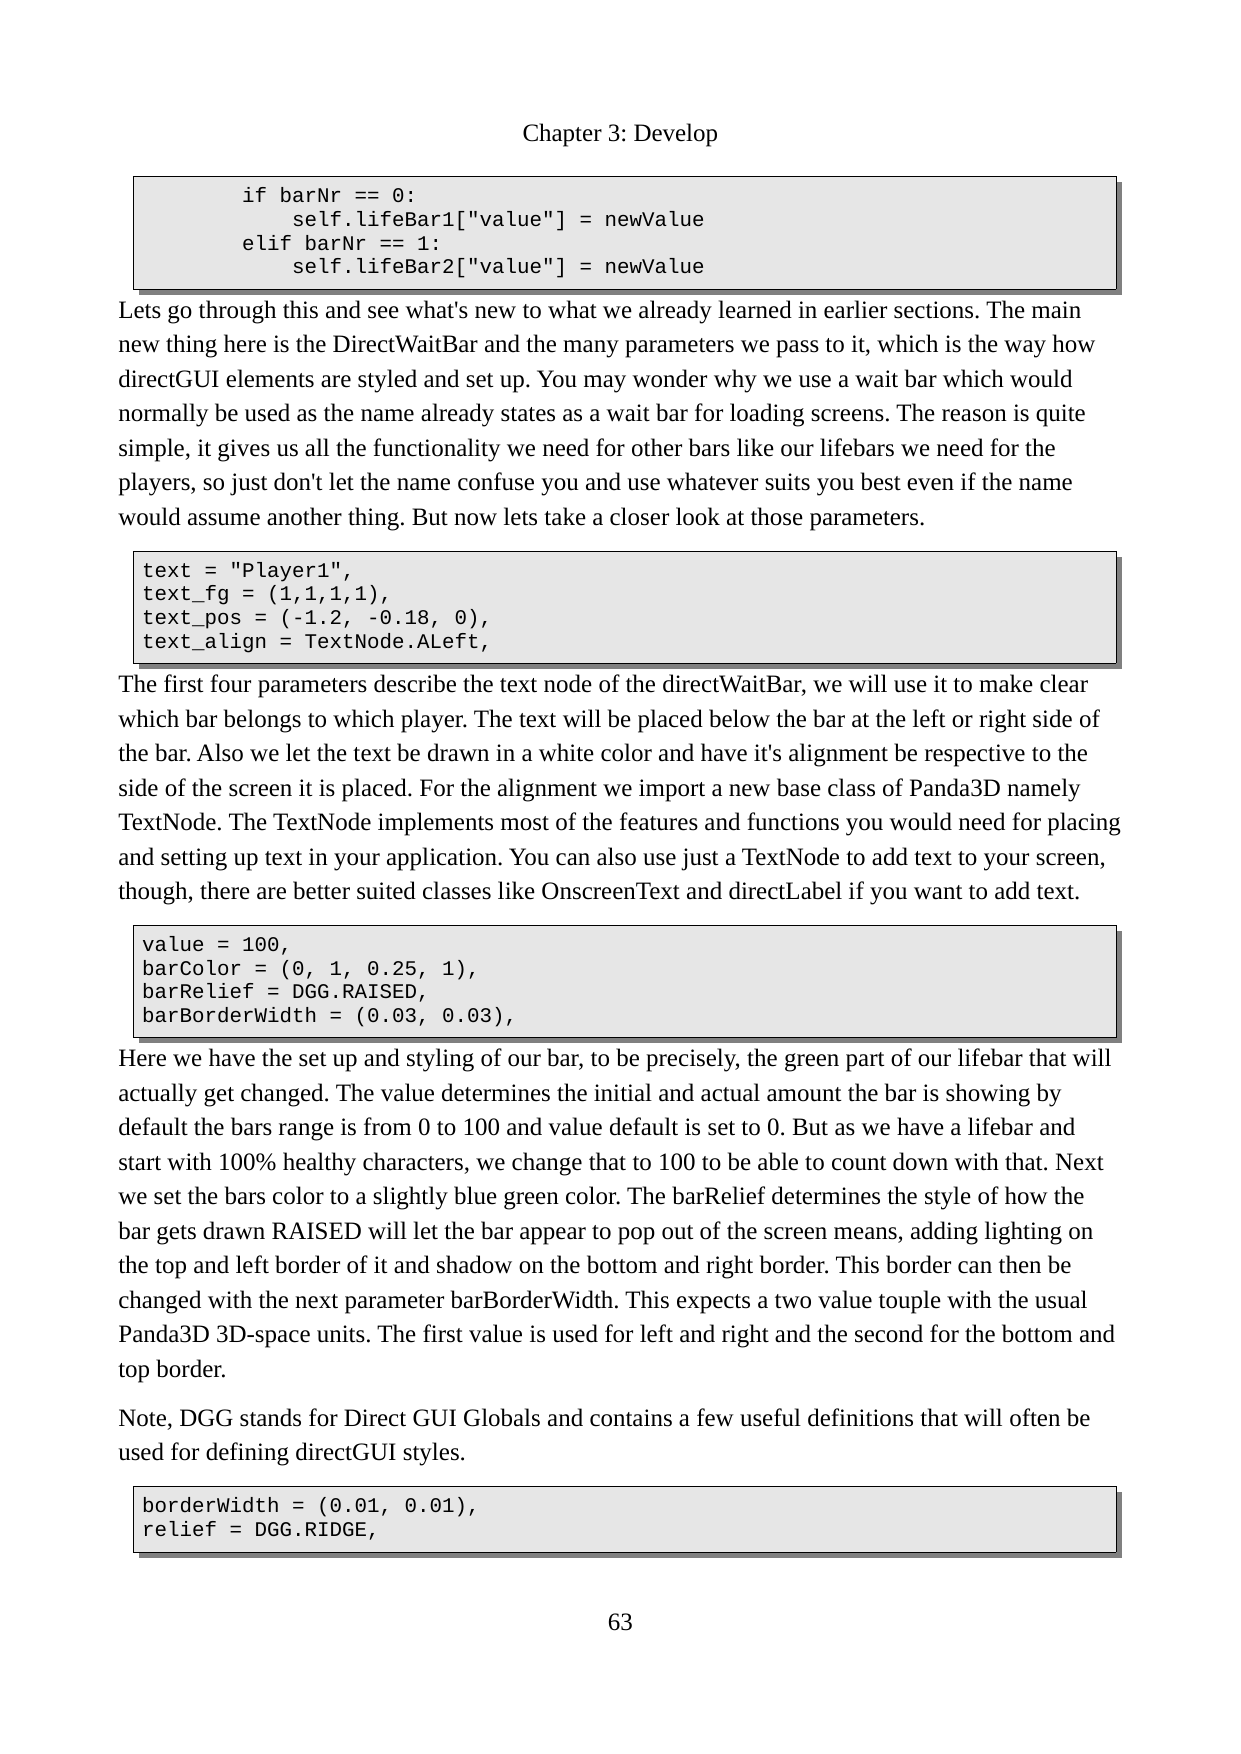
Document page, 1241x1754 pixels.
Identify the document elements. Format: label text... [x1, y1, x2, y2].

text The first four parameters describe the text node of the directWaitBar, we will use it to make clear which bar belongs to which player. The text will be placed below the bar at the left or right side of the bar. Also we let the text be drawn in a white color and have it's alignment be respective to the side of the screen it is placed. For the alignment we import a new base class of Panda3D namely TextNode. The TextNode implements most of the features and functions you would need for placing and setting up text in your application. You can also use just a TextNode to add text to your screen, though, there are better suited classes like OnscreenText and directLabel if you want to add text. [118, 669, 1122, 905]
text relief = DGG.RIDGE, [134, 1510, 1116, 1552]
text text_pos = (-1.2, -0.18, 0), [134, 598, 1116, 622]
text if barNr == 0: [134, 177, 1116, 200]
text barBorderWidth = (0.03, 0.03), [134, 996, 1116, 1037]
text elif barNr == 1: [134, 224, 1116, 247]
text value = 100, [134, 926, 1116, 949]
text barRelief = DGG.RAISED, [134, 972, 1116, 996]
text text_align = TextNode.ALeft, [134, 622, 1116, 663]
text self.lifeBar1["value"] = newValue [134, 200, 1116, 224]
text text = "Player1", [134, 552, 1116, 574]
text text_fg = (1,1,1,1), [134, 574, 1116, 598]
text barColor = (0, 1, 0.25, 1), [134, 949, 1116, 972]
text Lets go through this and see what's new to what we already learned in earlier sections. The main new thing here is the DirectWaitBar and the many parameters we pass to it, which is the way how directGUI elements are styled and set up. You may wonder why we use a wait bar which would normally be used as the name already states as a wait bar for loading screens. The reason is quite simple, it gives us all the functionality we need for other bars like our lifebars we need for the players, so just don't let the name confuse you and use whatever suits you best even if the name would assume another thing. But now lets take a closer look at those parameters. [118, 295, 1122, 530]
text Here we have the set up and styling of our bar, to be precisely, the green part of our lifebar that will actually get changed. The value determines the initial and actual amount the bar is showing by default the bars range is from 0 to 100 and value default is set to 0. But as we have a lifebar and start with 100% healthy characters, we change that to 100 to be able to count down with that. Next we set the bars color to a slightly blue green color. The barRelief determines the style of how the bar gets drawn RAISED will let the bar appear to pop out of the screen means, adding lighting on the top and left border of it and shadow on the bottom and right border. This border can then be changed with the next parameter barBorderWidth. This expects a two value touple with the usual Panda3D 3D-space units. The first value is used for left and right and the second for the bottom and top border. [118, 1043, 1122, 1383]
text self.lifeBar2["value"] = newValue [134, 247, 1116, 289]
text Note, DGG stands for Direct GUI Globals and contains a few useful definitions that will often be used for defining directGUI styles. [118, 1403, 1122, 1466]
text borderWidth = (0.01, 0.01), [134, 1487, 1116, 1510]
